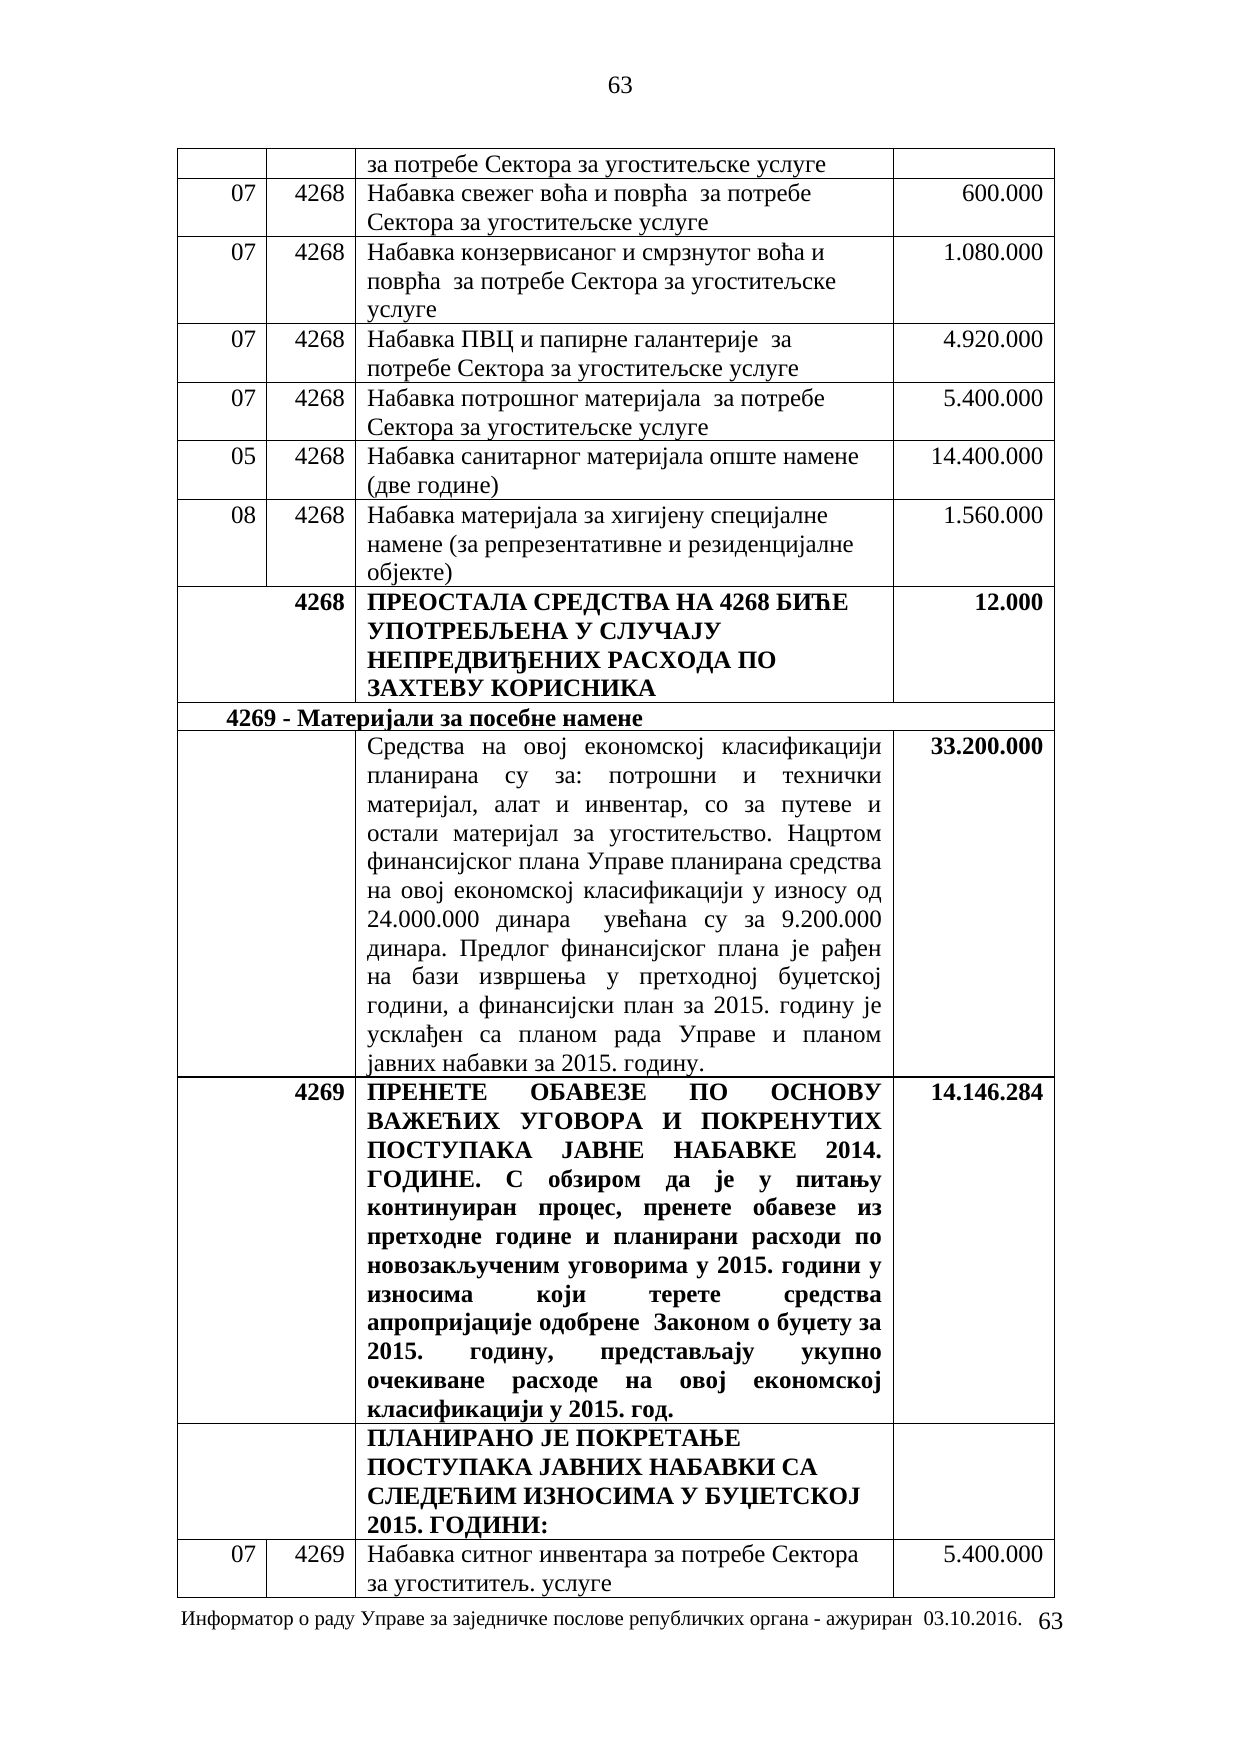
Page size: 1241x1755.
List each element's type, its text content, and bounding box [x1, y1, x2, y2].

table_cell 5.400.000 [894, 1540, 1054, 1597]
table_cell [267, 149, 355, 177]
table_cell 4269 [178, 1078, 355, 1422]
table_cell Набавка материјала за хигијену специјалне намене (за репрезентативне и резиденцијалне објекте) [356, 500, 893, 586]
table_cell ПРЕОСТАЛА СРЕДСТВА НА 4268 БИЋЕ УПОТРЕБЉЕНА У СЛУЧАЈУ НЕПРЕДВИЂЕНИХ РАСХОДА ПО ЗАХТЕВУ КОРИСНИКА [356, 587, 893, 702]
table_cell 4268 [178, 587, 355, 702]
table_cell 4268 [267, 179, 355, 236]
table_cell 4268 [267, 324, 355, 382]
table_cell ПЛАНИРАНО ЈЕ ПОКРЕТАЊЕ ПОСТУПАКА ЈАВНИХ НАБАВКИ СА СЛЕДЕЋИМ ИЗНОСИМА У БУЏЕТСКОЈ 2015. ГОДИНИ: [356, 1424, 893, 1538]
table_cell 4268 [267, 441, 355, 499]
table_cell 4268 [267, 383, 355, 440]
table_cell 5.400.000 [894, 383, 1054, 440]
table_cell 1.560.000 [894, 500, 1054, 586]
table_cell [894, 149, 1054, 177]
table_cell 1.080.000 [894, 237, 1054, 323]
table_cell 07 [178, 179, 266, 236]
table_cell Средства на овој економској класификацији планирана су за: потрошни и технички материјал, алат и инвентар, со за путеве и остали материјал за угоститељство. Нацртом финансијског плана Управе планирана средства на овој економској класификацији у износу од 24.000.000 динара увећана су за 9.200.000 динара. Предлог финансијског плана је рађен на бази извршења у претходној буџетској години, а финансијски план за 2015. годину је усклађен са планом рада Управе и планом јавних набавки за 2015. годину. [356, 731, 893, 1076]
table_cell за потребе Сектора за угоститељске услуге [356, 149, 893, 177]
table_cell 33.200.000 [894, 731, 1054, 1076]
table_cell Набавка ПВЦ и папирне галантерије за потребе Сектора за угоститељске услуге [356, 324, 893, 382]
table_cell 4.920.000 [894, 324, 1054, 382]
table_cell 14.400.000 [894, 441, 1054, 499]
table_cell [178, 149, 266, 177]
table_cell ПРЕНЕТЕ ОБАВЕЗЕ ПО ОСНОВУ ВАЖЕЋИХ УГОВОРА И ПОКРЕНУТИХ ПОСТУПАКА ЈАВНЕ НАБАВКЕ 2014. ГОДИНЕ. С обзиром да је у питању континуиран процес, пренете обавезе из претходне године и планирани расходи по новозакљученим уговорима у 2015. години у износима који терете средства апропријације одобрене Законом о буџету за 2015. годину, представљају укупно очекиване расходе на овој економској класификацији у 2015. год. [356, 1078, 893, 1422]
table_cell [178, 731, 355, 1076]
table_cell 14.146.284 [894, 1078, 1054, 1422]
table_cell Набавка ситног инвентара за потребе Сектора за угостититељ. услуге [356, 1540, 893, 1597]
table_cell 07 [178, 383, 266, 440]
table_cell 05 [178, 441, 266, 499]
table_cell 07 [178, 324, 266, 382]
table_cell 4268 [267, 500, 355, 586]
table_cell Набавка конзервисаног и смрзнутог воћа и поврћа за потребе Сектора за угоститељске услуге [356, 237, 893, 323]
table_cell 07 [178, 237, 266, 323]
table_cell 12.000 [894, 587, 1054, 702]
table_cell 4268 [267, 237, 355, 323]
table_cell 4269 [267, 1540, 355, 1597]
table_cell 08 [178, 500, 266, 586]
table_cell Набавка свежег воћа и поврћа за потребе Сектора за угоститељске услуге [356, 179, 893, 236]
table_cell 600.000 [894, 179, 1054, 236]
table_cell Набавка потрошног материјала за потребе Сектора за угоститељске услуге [356, 383, 893, 440]
table_cell [894, 1424, 1054, 1538]
table_cell 4269 - Материјали за посебне намене [178, 703, 1054, 730]
table_cell 07 [178, 1540, 266, 1597]
table_cell Набавка санитарног материјала опште намене (две године) [356, 441, 893, 499]
table_cell [178, 1424, 355, 1538]
